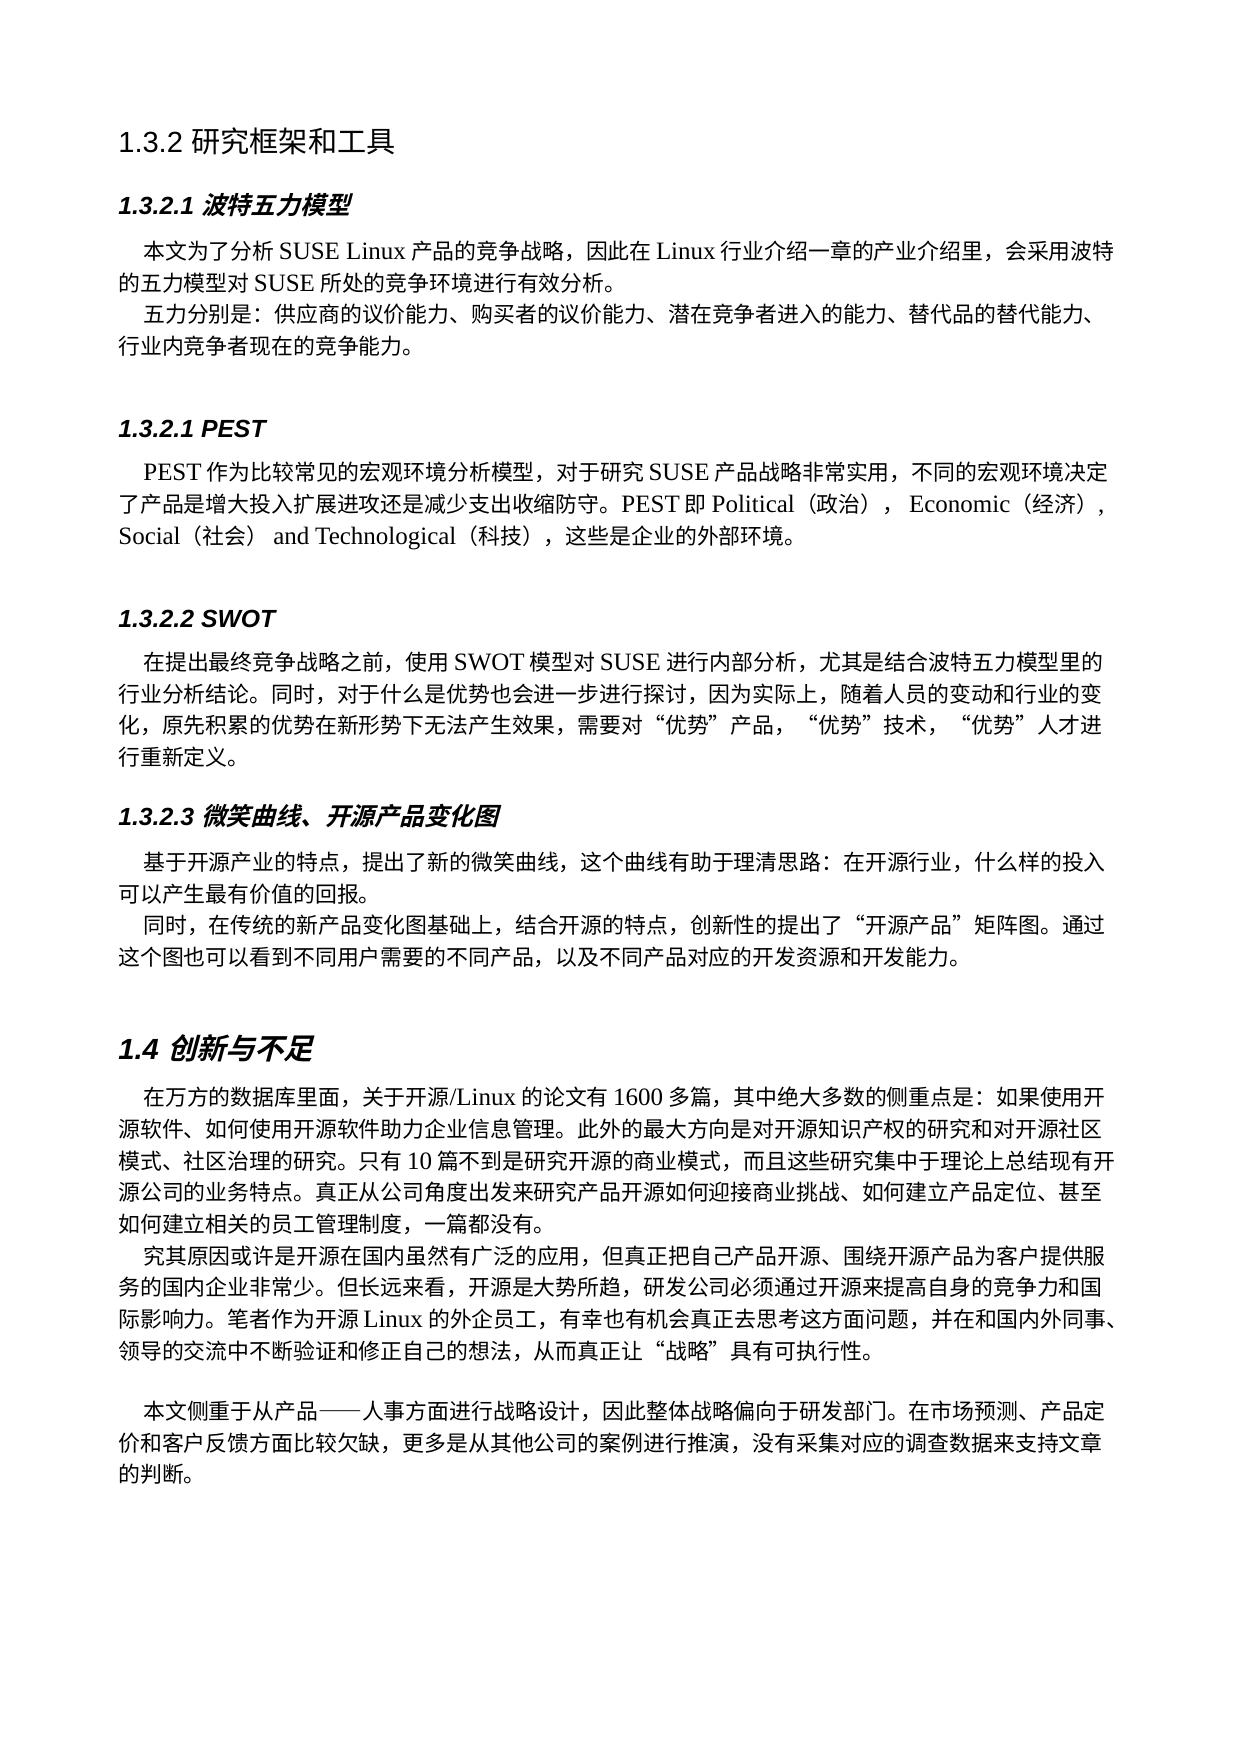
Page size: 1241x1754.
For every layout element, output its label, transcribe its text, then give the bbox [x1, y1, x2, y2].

text 本文侧重于从产品——人事方面进行战略设计，因此整体战略偏向于研发部门。在市场预测、产品定价和客户反馈方面比较欠缺，更多是从其他公司的案例进行推演，没有采集对应的调查数据来支持文章的判断。 [118, 1394, 1122, 1489]
subtitle 1.4 创新与不足 [118, 1026, 1122, 1068]
text 在提出最终竞争战略之前，使用SWOT模型对SUSE进行内部分析，尤其是结合波特五力模型里的行业分析结论。同时，对于什么是优势也会进一步进行探讨，因为实际上，随着人员的变动和行业的变化，原先积累的优势在新形势下无法产生效果，需要对“优势”产品，“优势”技术，“优势”人才进行重新定义。 [118, 645, 1122, 772]
text PEST作为比较常见的宏观环境分析模型，对于研究SUSE产品战略非常实用，不同的宏观环境决定了产品是增大投入扩展进攻还是减少支出收缩防守。PEST即 Political（政治）， Economic（经济）, Social（社会） and Technological（科技），这些是企业的外部环境。 [118, 455, 1122, 550]
subtitle 1.3.2.3 微笑曲线、开源产品变化图 [118, 797, 1122, 833]
text 本文为了分析SUSE Linux产品的竞争战略，因此在Linux行业介绍一章的产业介绍里，会采用波特的五力模型对SUSE所处的竞争环境进行有效分析。 [118, 234, 1122, 297]
text 基于开源产业的特点，提出了新的微笑曲线，这个曲线有助于理清思路：在开源行业，什么样的投入可以产生最有价值的回报。 [118, 845, 1122, 908]
subtitle 1.3.2.1 PEST [118, 414, 1122, 443]
text 同时，在传统的新产品变化图基础上，结合开源的特点，创新性的提出了“开源产品”矩阵图。通过这个图也可以看到不同用户需要的不同产品，以及不同产品对应的开发资源和开发能力。 [118, 908, 1122, 972]
subtitle 1.3.2.1 波特五力模型 [118, 185, 1122, 221]
subtitle 1.3.2 研究框架和工具 [118, 118, 1122, 160]
text 在万方的数据库里面，关于开源/Linux的论文有1600多篇，其中绝大多数的侧重点是：如果使用开源软件、如何使用开源软件助力企业信息管理。此外的最大方向是对开源知识产权的研究和对开源社区模式、社区治理的研究。只有10篇不到是研究开源的商业模式，而且这些研究集中于理论上总结现有开源公司的业务特点。真正从公司角度出发来研究产品开源如何迎接商业挑战、如何建立产品定位、甚至如何建立相关的员工管理制度，一篇都没有。 [118, 1080, 1122, 1239]
text 五力分别是：供应商的议价能力、购买者的议价能力、潜在竞争者进入的能力、替代品的替代能力、行业内竞争者现在的竞争能力。 [118, 297, 1122, 361]
text 究其原因或许是开源在国内虽然有广泛的应用，但真正把自己产品开源、围绕开源产品为客户提供服务的国内企业非常少。但长远来看，开源是大势所趋，研发公司必须通过开源来提高自身的竞争力和国际影响力。笔者作为开源Linux的外企员工，有幸也有机会真正去思考这方面问题，并在和国内外同事、领导的交流中不断验证和修正自己的想法，从而真正让“战略”具有可执行性。 [118, 1239, 1122, 1365]
subtitle 1.3.2.2 SWOT [118, 604, 1122, 633]
